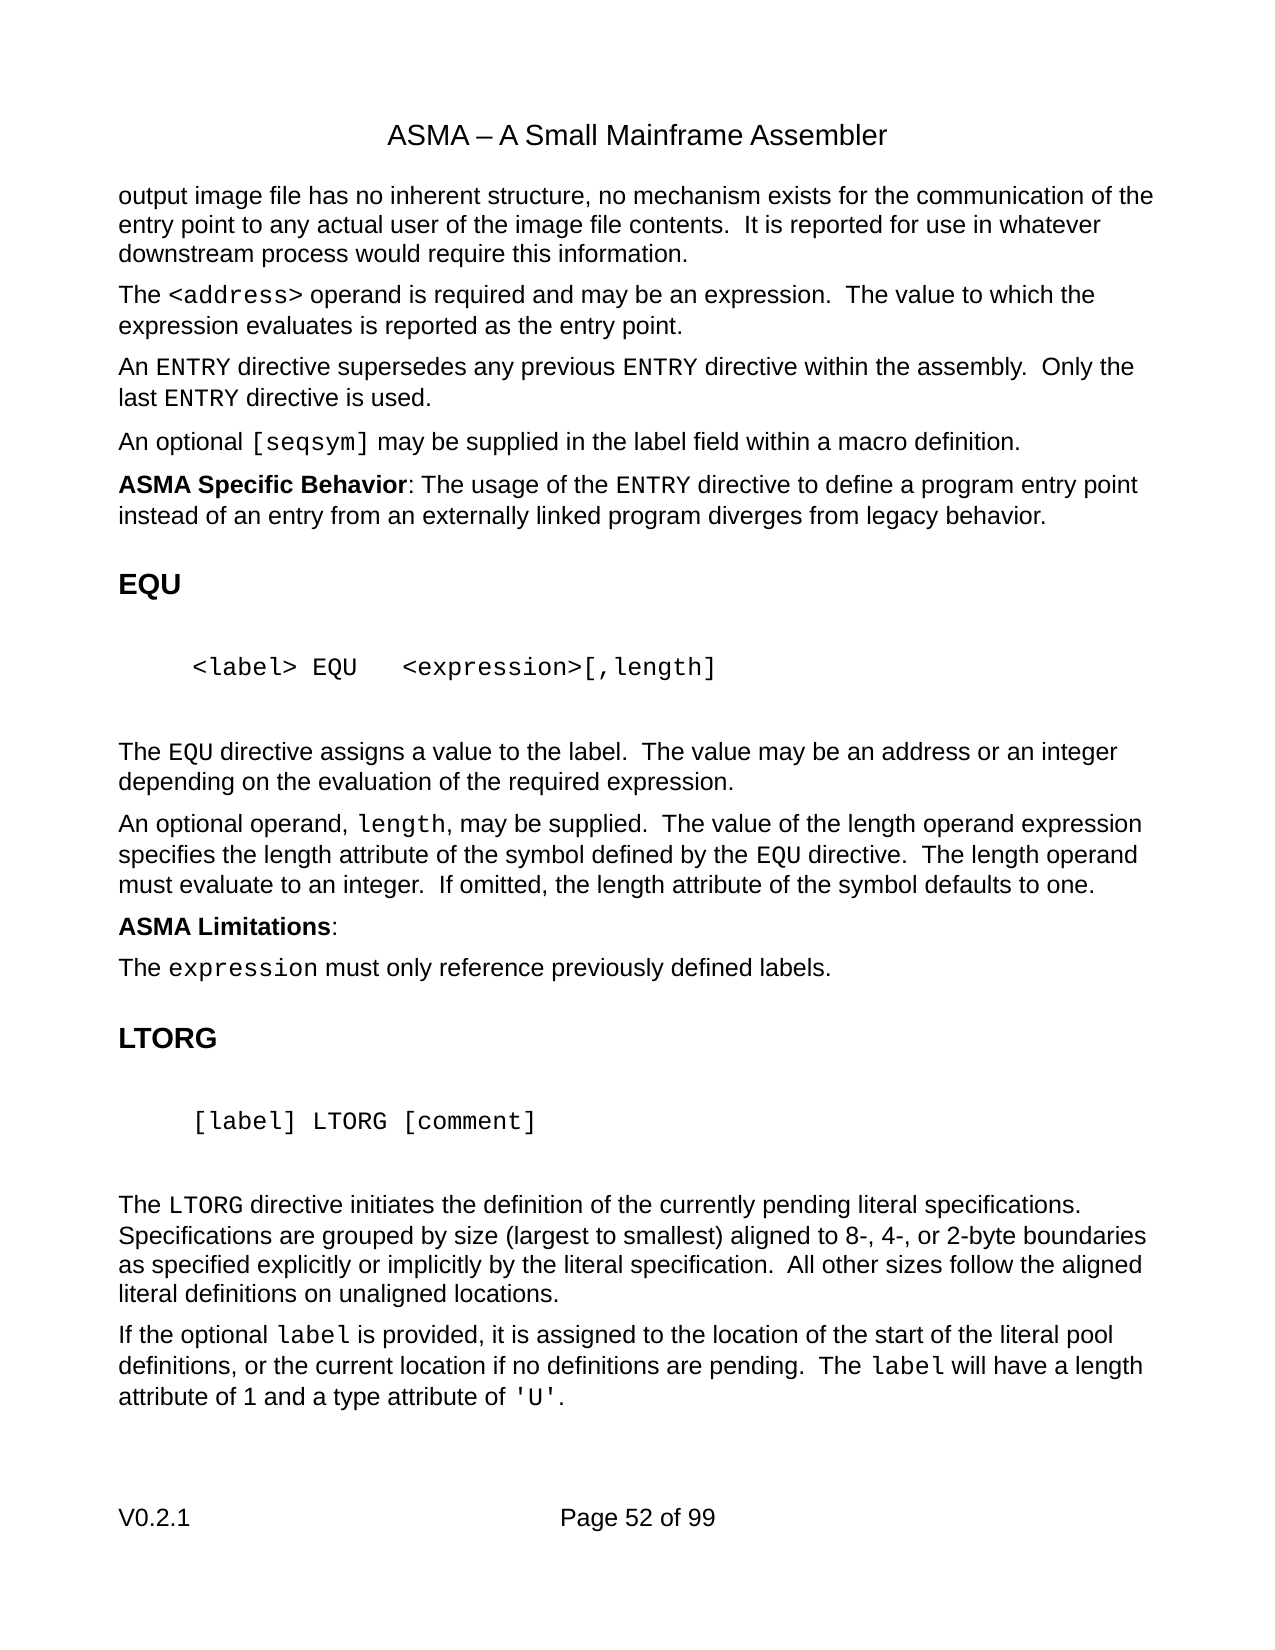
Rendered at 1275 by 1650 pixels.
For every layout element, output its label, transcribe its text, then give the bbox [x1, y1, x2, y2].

text <label> EQU <expression>[,length] [192, 654, 1157, 683]
text The <address> operand is required and may be an expression. The value to which the expression evaluates is reported as the entry point. [118, 280, 1157, 339]
text The expression must only reference previously defined labels. [118, 953, 1157, 984]
subtitle EQU [118, 567, 1157, 601]
text An optional operand, length, may be supplied. The value of the length operand expression specifies the length attribute of the symbol defined by the EQU directive. The length operand must evaluate to an integer. If omitted, the length attribute of the symbol defaults to one. [118, 809, 1157, 899]
text [label] LTORG [comment] [192, 1109, 1157, 1137]
text The LTORG directive initiates the definition of the currently pending literal specifications. Specifications are grouped by size (largest to smallest) aligned to 8-, 4-, or 2-byte boundaries as specified explicitly or implicitly by the literal specification. All other sizes follow the aligned literal definitions on unaligned locations. [118, 1190, 1157, 1308]
text An ENTRY directive supersedes any previous ENTRY directive within the assembly. Only the last ENTRY directive is used. [118, 352, 1157, 414]
subtitle LTORG [118, 1021, 1157, 1055]
text If the optional label is provided, it is assigned to the location of the start of the literal pool definitions, or the current location if no definitions are pending. The label will have a length attribute of 1 and a type attribute of 'U'. [118, 1320, 1157, 1413]
text An optional [seqsym] may be supplied in the label field within a macro definition. [118, 426, 1157, 457]
text ASMA Limitations: [118, 912, 1157, 941]
text output image file has no inherent structure, no mechanism exists for the communication of the entry point to any actual user of the image file contents. It is reported for use in whatever downstream process would require this information. [118, 181, 1157, 267]
text The EQU directive assigns a value to the label. The value may be an address or an integer depending on the evaluation of the required expression. [118, 736, 1157, 796]
text ASMA Specific Behavior: The usage of the ENTRY directive to define a program entry point instead of an entry from an externally linked program diverges from legacy behavior. [118, 470, 1157, 529]
